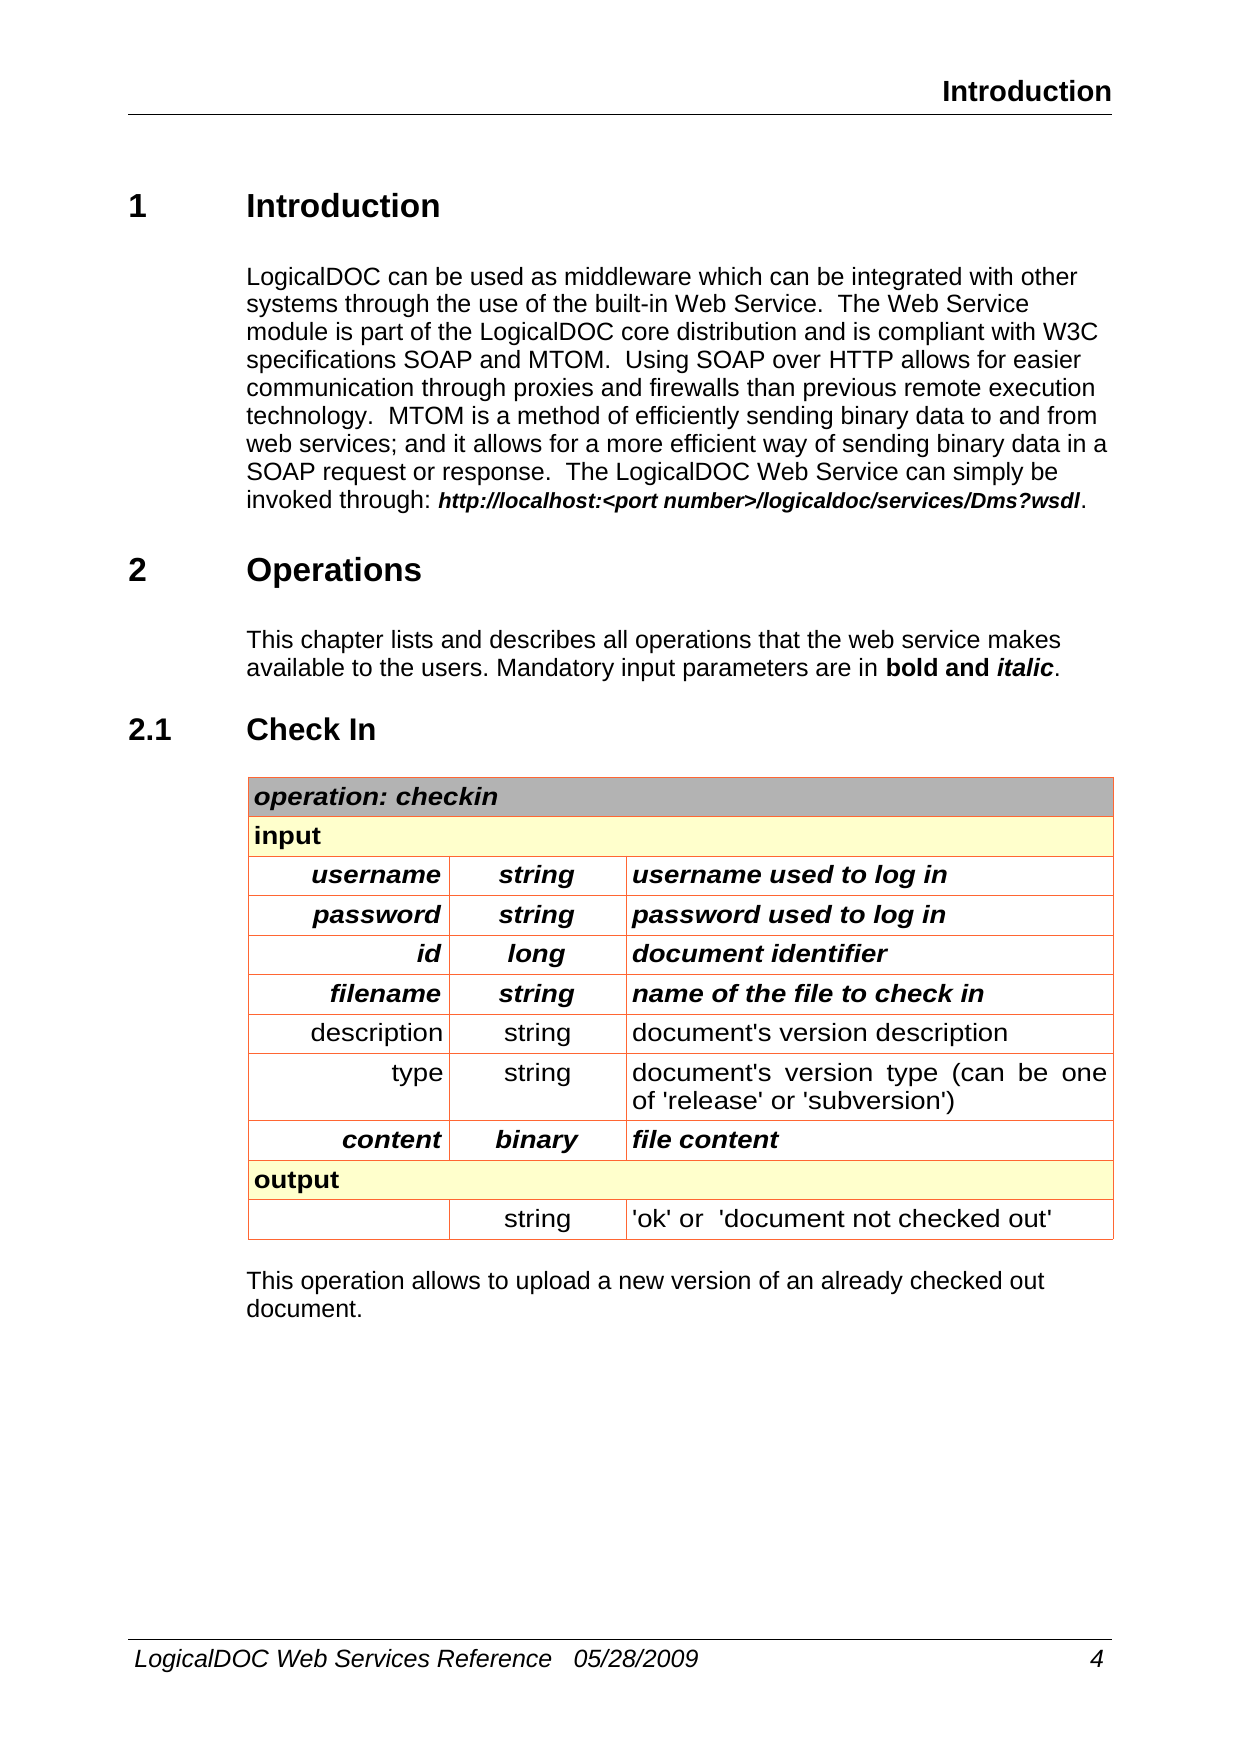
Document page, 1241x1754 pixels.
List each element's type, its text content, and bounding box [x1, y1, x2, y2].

table_header operation: checkin [249, 778, 1113, 816]
table_cell username used to log in [627, 857, 1113, 895]
table_cell long [450, 936, 626, 974]
table_cell [249, 1200, 449, 1239]
table_cell output [249, 1161, 1113, 1199]
table_cell filename [249, 975, 449, 1013]
table_cell username [249, 857, 449, 895]
table_cell content [249, 1121, 449, 1160]
table_cell file content [627, 1121, 1113, 1160]
table_cell password [249, 896, 449, 934]
table_cell password used to log in [627, 896, 1113, 934]
subtitle Check In [128, 712, 1112, 747]
table_cell string [450, 896, 626, 934]
table_cell name of the file to check in [627, 975, 1113, 1013]
table_cell document's version description [627, 1015, 1113, 1053]
table_cell type [249, 1054, 449, 1120]
subtitle Introduction [128, 187, 1112, 225]
table_cell id [249, 936, 449, 974]
table_cell string [450, 1054, 626, 1120]
table_cell document identifier [627, 936, 1113, 974]
text LogicalDOC can be used as middleware which can be integrated with other systems through the use of the built-in Web Service. The Web Service module is part of the LogicalDOC core distribution and is compliant with W3C specifications SOAP and MTOM. Using SOAP over HTTP allows for easier communication through proxies and firewalls than previous remote execution technology. MTOM is a method of efficiently sending binary data to and from web services; and it allows for a more efficient way of sending binary data in a SOAP request or response. The LogicalDOC Web Service can simply be invoked through: http://localhost:<port number>/logicaldoc/services/Dms?wsdl. [246, 262, 1112, 513]
table_cell string [450, 1015, 626, 1053]
table_cell string [450, 1200, 626, 1239]
subtitle Operations [128, 551, 1112, 588]
text This chapter lists and describes all operations that the web service makes available to the users. Mandatory input parameters are in bold and italic. [246, 626, 1112, 682]
table_cell input [249, 817, 1113, 856]
table_cell 'ok' or 'document not checked out' [627, 1200, 1113, 1239]
text This operation allows to upload a new version of an already checked out document. [246, 1267, 1112, 1323]
table_cell document's version type (can be one of 'release' or 'subversion') [627, 1054, 1113, 1120]
table_cell string [450, 975, 626, 1013]
table_cell description [249, 1015, 449, 1053]
table_cell string [450, 857, 626, 895]
table_cell binary [450, 1121, 626, 1160]
